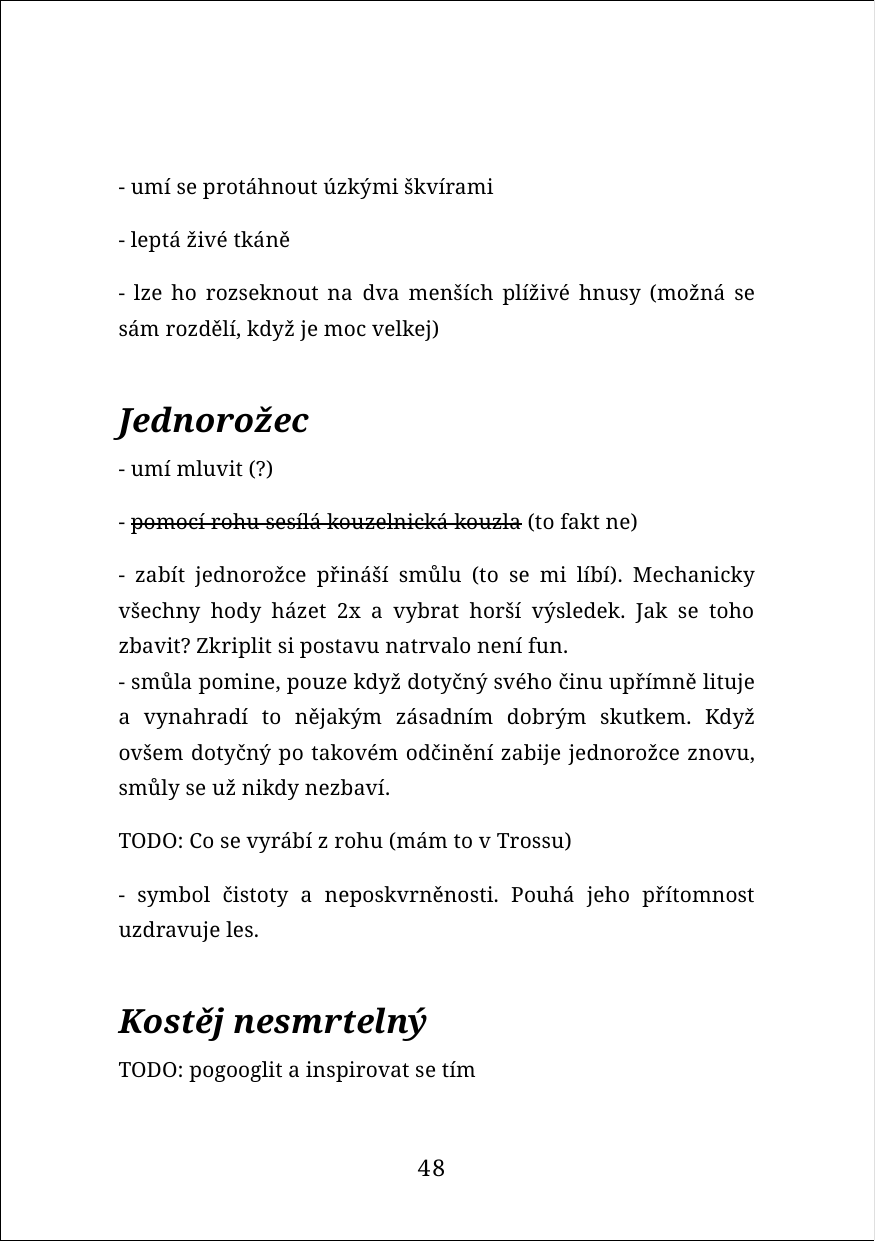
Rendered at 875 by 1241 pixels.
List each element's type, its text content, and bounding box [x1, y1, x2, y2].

text - umí se protáhnout úzkými škvírami [118, 172, 756, 200]
text - symbol čistoty a neposkvrněnosti. Pouhá jeho přítomnost uzdravuje les. [118, 880, 756, 944]
text TODO: pogooglit a inspirovat se tím [118, 1055, 756, 1084]
text - zabít jednorožce přináší smůlu (to se mi líbí). Mechanicky všechny hody házet 2x a vybrat horší výsledek. Jak se toho zbavit? Zkriplit si postavu natrvalo není fun. - smůla pomine, pouze když dotyčný svého činu upřímně lituje a vynahradí to nějakým zásadním dobrým skutkem. Když ovšem dotyčný po takovém odčinění zabije jednorožce znovu, smůly se už nikdy nezbaví. [118, 560, 756, 802]
subtitle Jednorožec [118, 397, 756, 442]
text - umí mluvit (?) [118, 454, 756, 482]
text - leptá živé tkáně [118, 225, 756, 253]
subtitle Kostěj nesmrtelný [118, 998, 756, 1043]
text TODO: Co se vyrábí z rohu (mám to v Trossu) [118, 827, 756, 855]
text - lze ho rozseknout na dva menších plíživé hnusy (možná se sám rozdělí, když je moc velkej) [118, 278, 756, 342]
text - pomocí rohu sesílá kouzelnická kouzla (to fakt ne) [118, 507, 756, 535]
